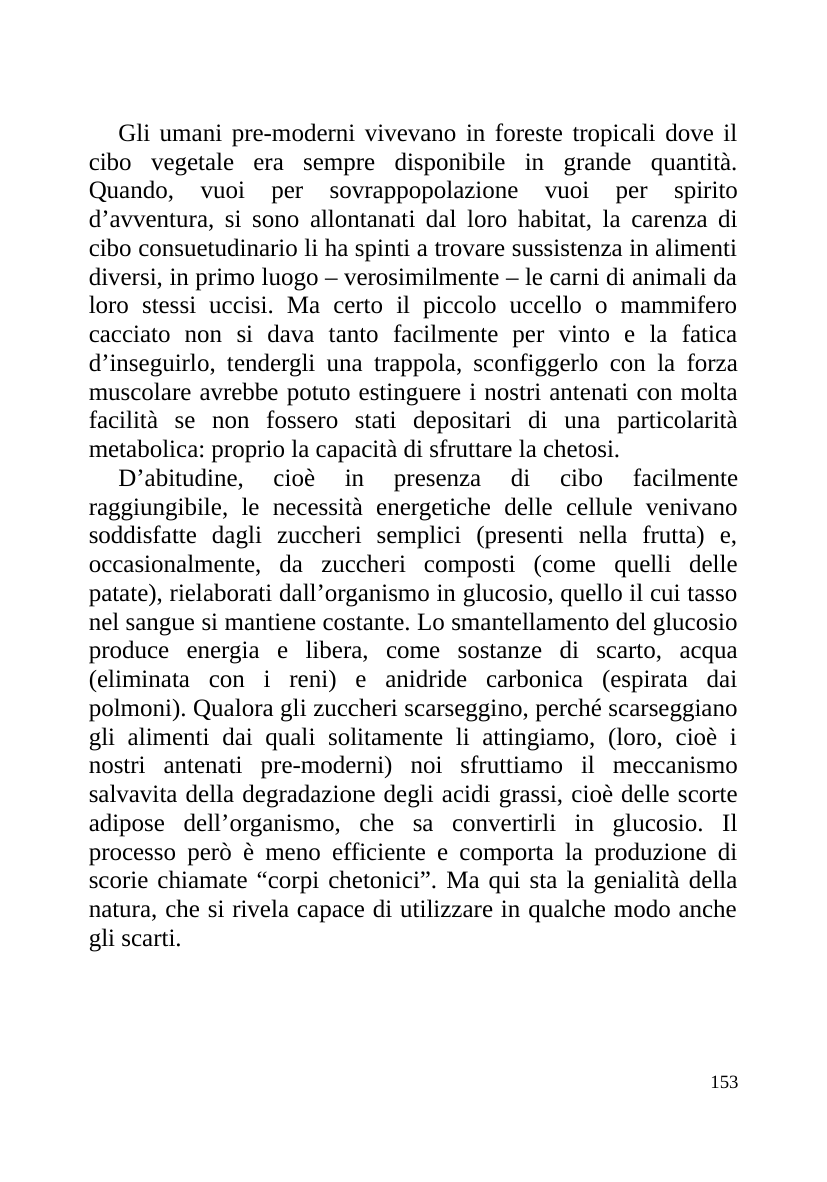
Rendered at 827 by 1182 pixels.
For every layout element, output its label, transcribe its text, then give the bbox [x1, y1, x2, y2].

text Gli umani pre-moderni vivevano in foreste tropicali dove il cibo vegetale era sempre disponibile in grande quantità. Quando, vuoi per sovrappopolazione vuoi per spirito d’avventura, si sono allontanati dal loro habitat, la carenza di cibo consuetudinario li ha spinti a trovare sussistenza in alimenti diversi, in primo luogo – verosimilmente – le carni di animali da loro stessi uccisi. Ma certo il piccolo uccello o mammifero cacciato non si dava tanto facilmente per vinto e la fatica d’inseguirlo, tendergli una trappola, sconfiggerlo con la forza muscolare avrebbe potuto estinguere i nostri antenati con molta facilità se non fossero stati depositari di una particolarità metabolica: proprio la capacità di sfruttare la chetosi. [88, 118, 738, 463]
text D’abitudine, cioè in presenza di cibo facilmente raggiungibile, le necessità energetiche delle cellule venivano soddisfatte dagli zuccheri semplici (presenti nella frutta) e, occasionalmente, da zuccheri composti (come quelli delle patate), rielaborati dall’organismo in glucosio, quello il cui tasso nel sangue si mantiene costante. Lo smantellamento del glucosio produce energia e libera, come sostanze di scarto, acqua (eliminata con i reni) e anidride carbonica (espirata dai polmoni). Qualora gli zuccheri scarseggino, perché scarseggiano gli alimenti dai quali solitamente li attingiamo, (loro, cioè i nostri antenati pre-moderni) noi sfruttiamo il meccanismo salvavita della degradazione degli acidi grassi, cioè delle scorte adipose dell’organismo, che sa convertirli in glucosio. Il processo però è meno efficiente e comporta la produzione di scorie chiamate “corpi chetonici”. Ma qui sta la genialità della natura, che si rivela capace di utilizzare in qualche modo anche gli scarti. [88, 463, 738, 952]
